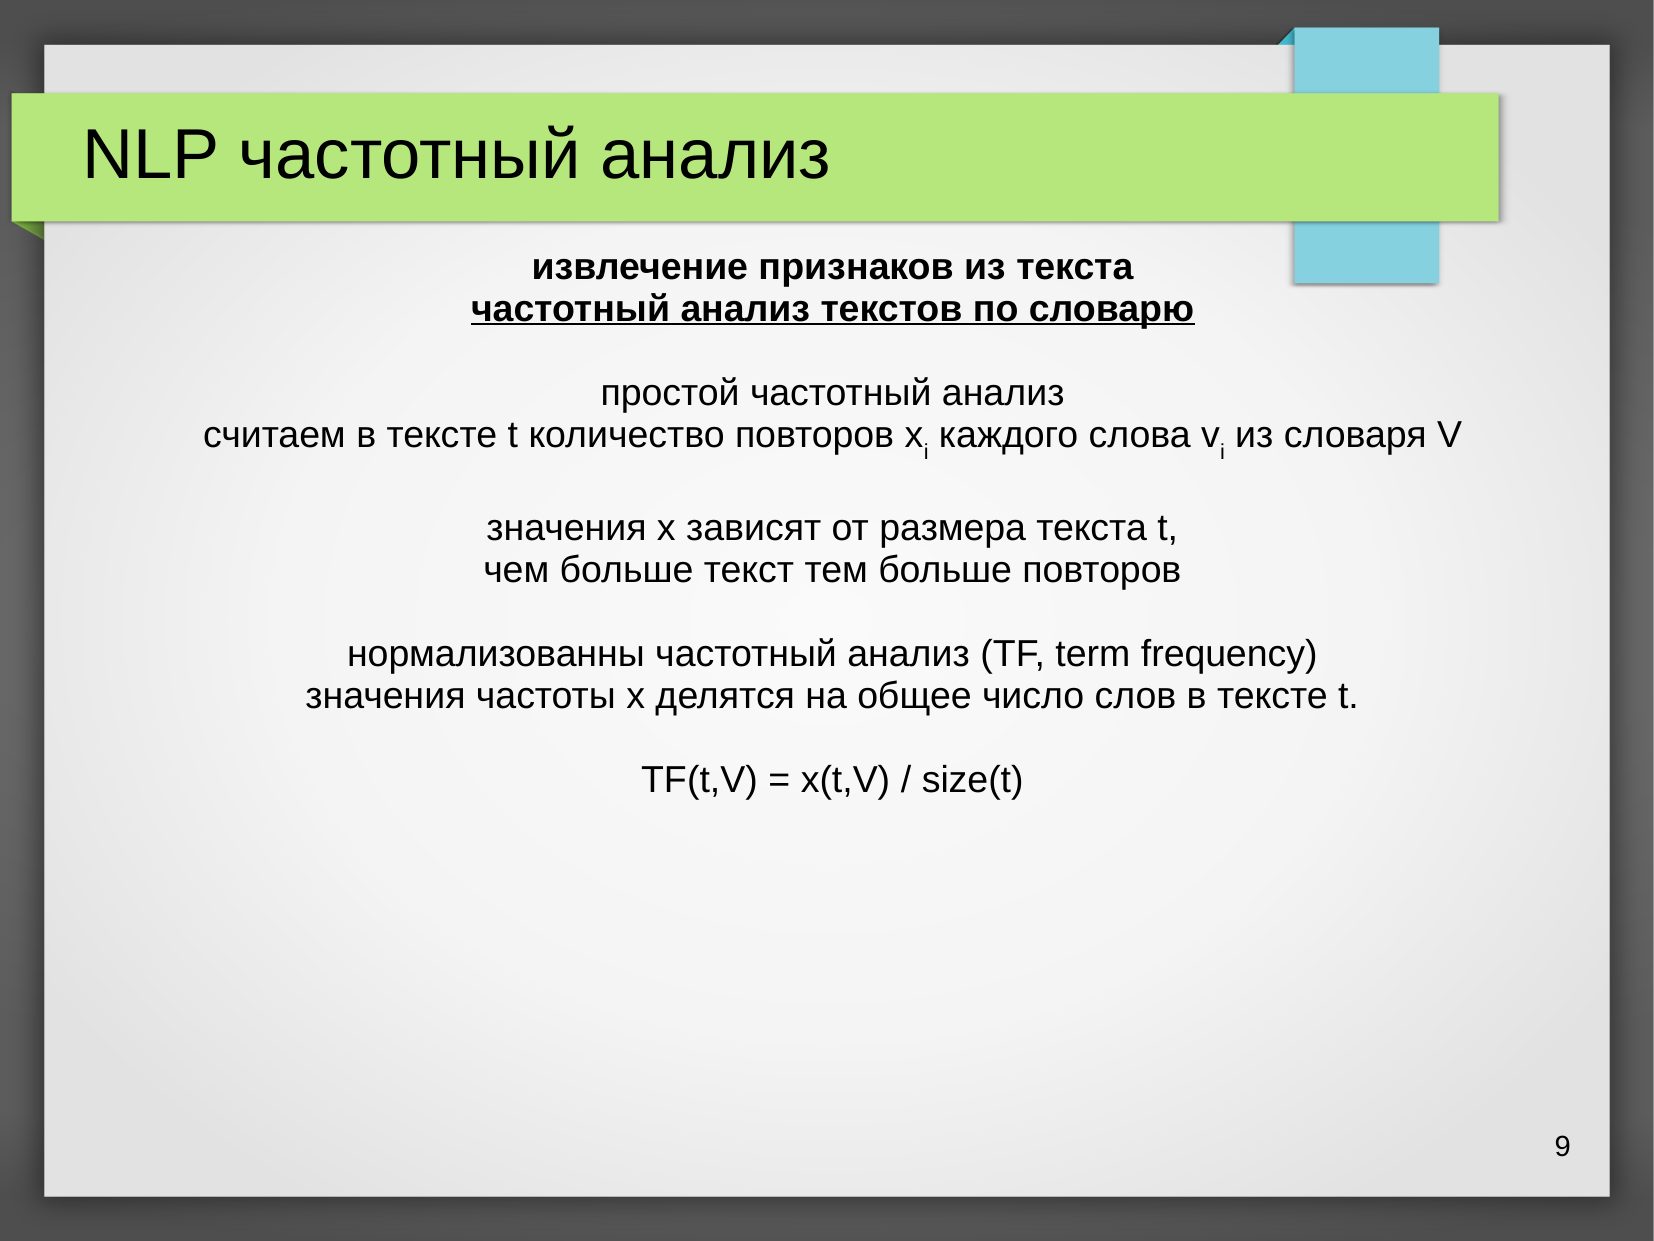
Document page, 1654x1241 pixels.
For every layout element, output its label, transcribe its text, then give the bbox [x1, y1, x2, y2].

picture [0, 0, 1654, 1241]
title NLP частотный анализ [82, 118, 1406, 189]
text_box извлечение признаков из текста частотный анализ текстов по словарю простой частотный анализ считаем в тексте t количество повторов xi каждого слова vi из словаря V значения x зависят от размера текста t, чем больше текст тем больше повторов нормализованны частотный анализ (TF, term frequency) значения частоты x делятся на общее число слов в тексте t. TF(t,V) = x(t,V) / size(t) [188, 245, 1477, 808]
